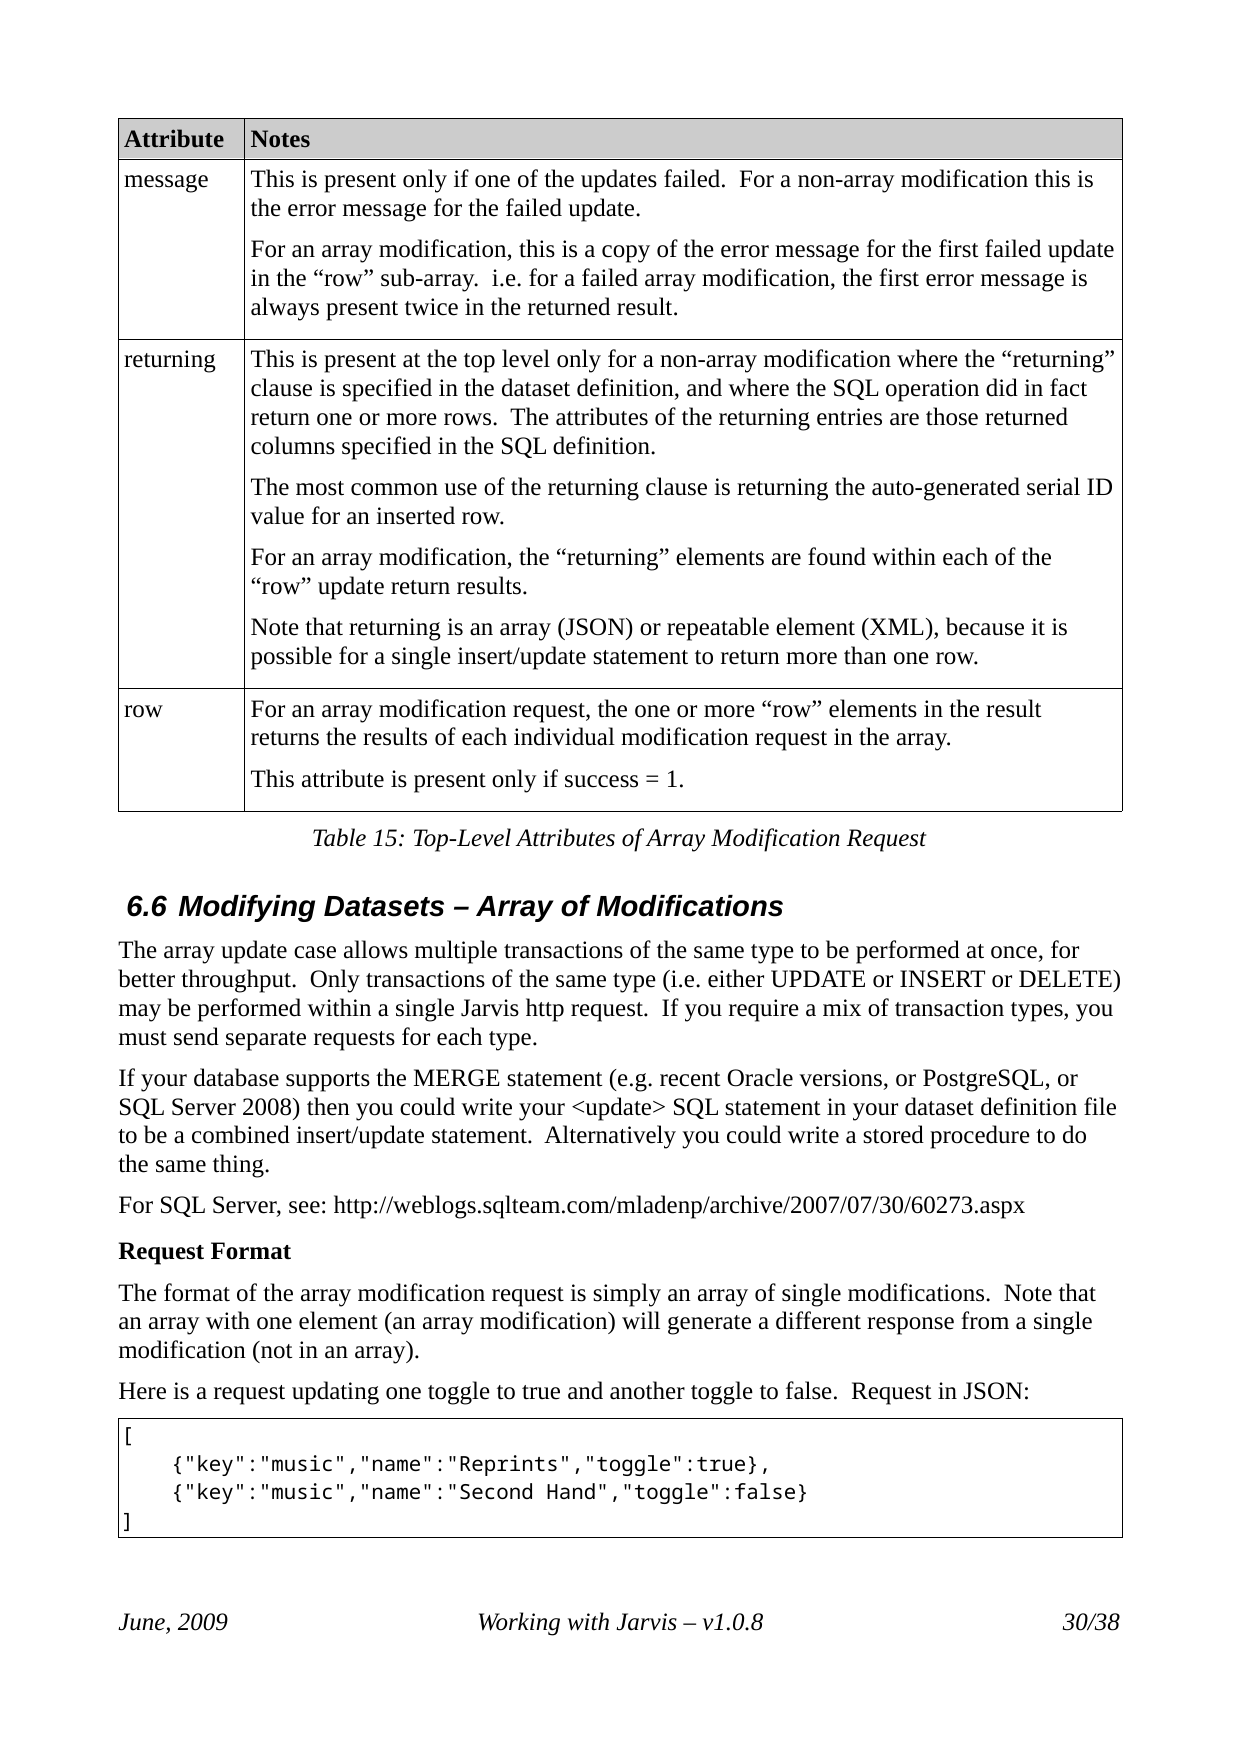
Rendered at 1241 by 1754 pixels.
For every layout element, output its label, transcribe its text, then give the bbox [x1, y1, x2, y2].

table_cell This is present only if one of the updates failed. For a non-array modification this is the error message for the failed update. For an array modification, this is a copy of the error message for the first failed update in the “row” sub-array. i.e. for a failed array modification, the first error message is always present twice in the returned result. [245, 160, 1122, 339]
table_header Attribute [119, 119, 244, 158]
text The format of the array modification request is simply an array of single modifications. Note that an array with one element (an array modification) will generate a different response from a single modification (not in an array). [118, 1278, 1122, 1364]
subtitle Request Format [118, 1236, 1122, 1265]
table_header Notes [245, 119, 1122, 158]
text {"key":"music","name":"Reprints","toggle":true}, [119, 1446, 1122, 1474]
text {"key":"music","name":"Second Hand","toggle":false} [119, 1474, 1122, 1503]
table_cell message [119, 160, 244, 339]
table_cell This is present at the top level only for a non-array modification where the “returning” clause is specified in the dataset definition, and where the SQL operation did in fact return one or more rows. The attributes of the returning entries are those returned columns specified in the SQL definition. The most common use of the returning clause is returning the auto-generated serial ID value for an inserted row. For an array modification, the “returning” elements are found within each of the “row” update return results. Note that returning is an array (JSON) or repeatable element (XML), because it is possible for a single insert/update statement to return more than one row. [245, 340, 1122, 688]
table_cell row [119, 689, 244, 811]
text [ [119, 1419, 1122, 1446]
text The array update case allows multiple transactions of the same type to be performed at once, for better throughput. Only transactions of the same type (i.e. either UPDATE or INSERT or DELETE) may be performed within a single Jarvis http request. If you require a mix of transaction types, you must send separate requests for each type. [118, 936, 1122, 1051]
text For SQL Server, see: http://weblogs.sqlteam.com/mladenp/archive/2007/07/30/60273.aspx [118, 1191, 1122, 1219]
table_cell For an array modification request, the one or more “row” elements in the result returns the results of each individual modification request in the array. This attribute is present only if success = 1. [245, 689, 1122, 811]
subtitle Modifying Datasets – Array of Modifications [118, 889, 1122, 923]
text If your database supports the MERGE statement (e.g. recent Oracle versions, or PostgreSQL, or SQL Server 2008) then you could write your <update> SQL statement in your dataset definition file to be a combined insert/update statement. Alternatively you could write a stored procedure to do the same thing. [118, 1063, 1122, 1178]
table_cell returning [119, 340, 244, 688]
text Table 15: Top-Level Attributes of Array Modification Request [118, 823, 1122, 852]
text ] [119, 1503, 1122, 1537]
text Here is a request updating one toggle to true and another toggle to false. Request in JSON: [118, 1376, 1122, 1405]
